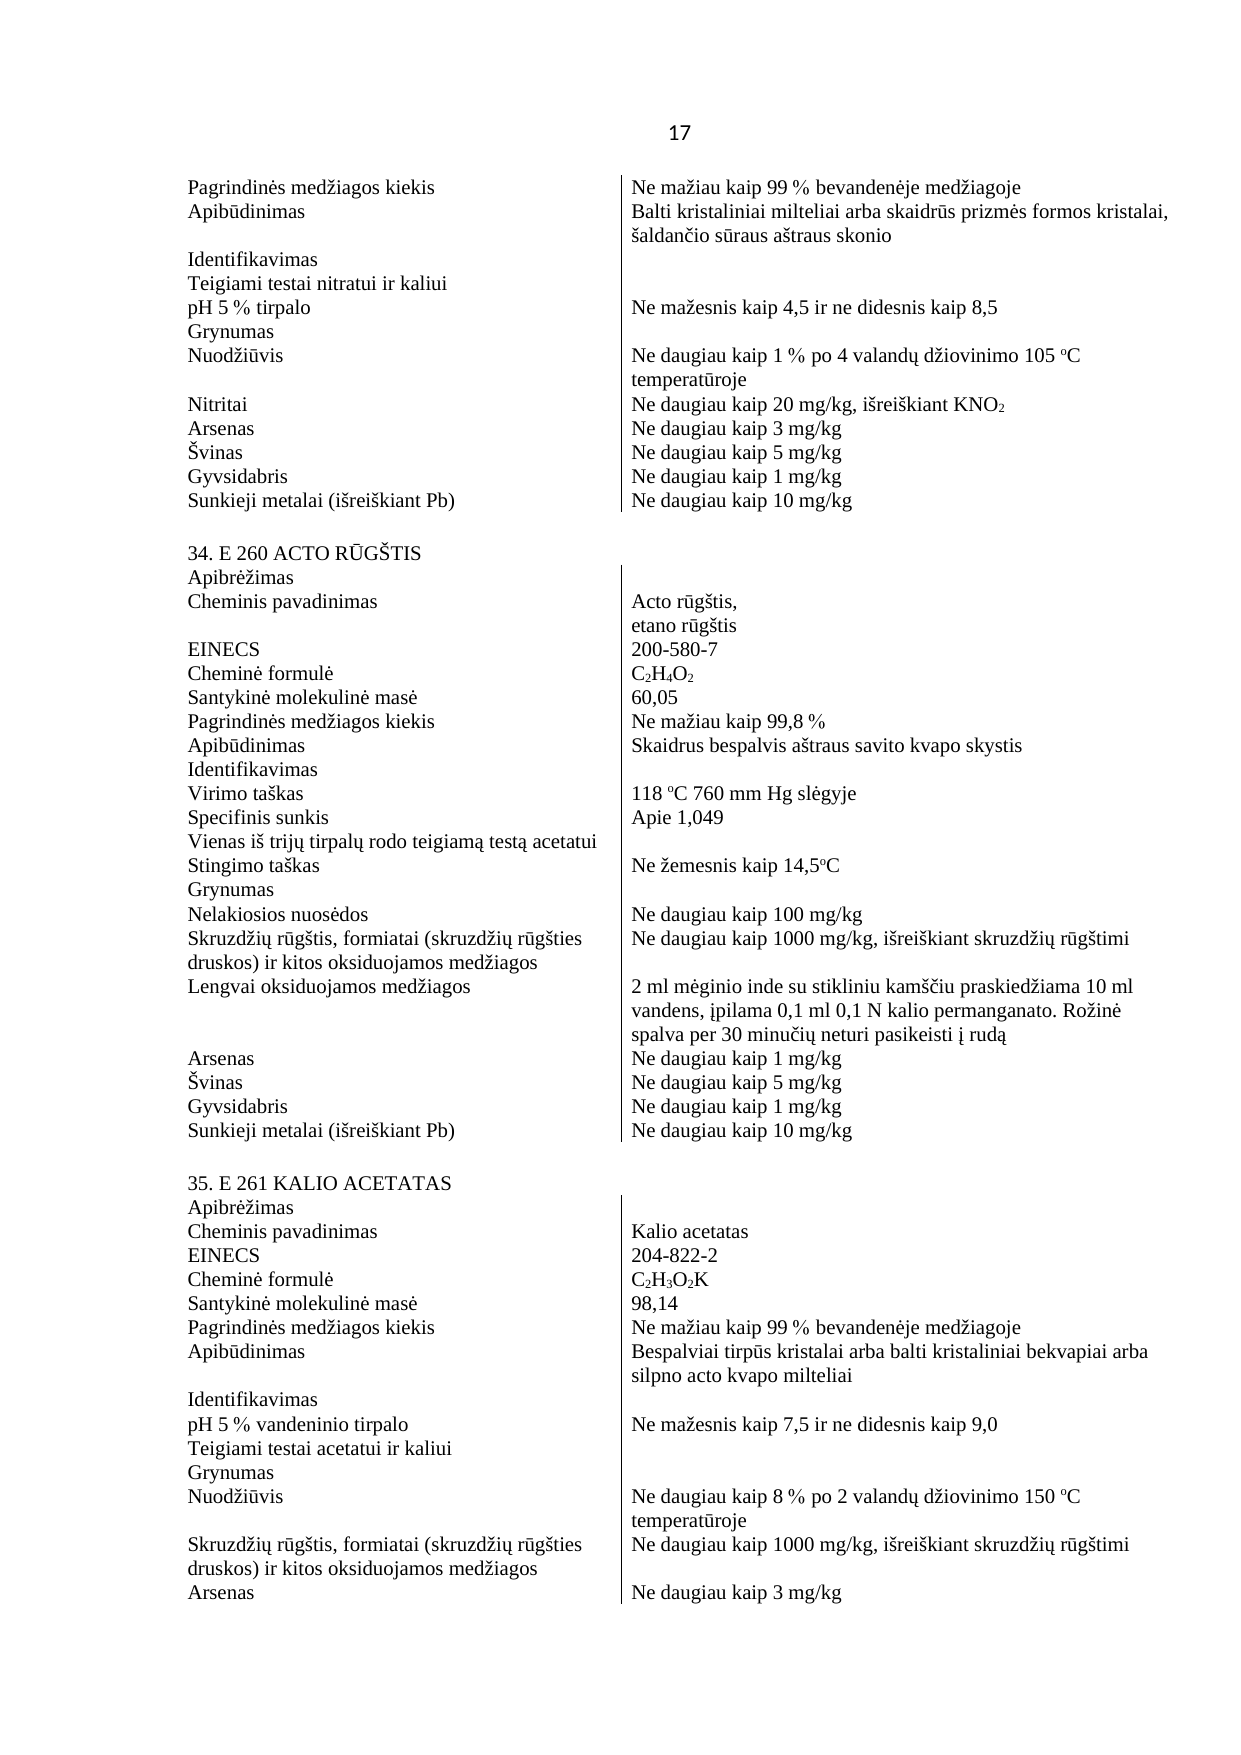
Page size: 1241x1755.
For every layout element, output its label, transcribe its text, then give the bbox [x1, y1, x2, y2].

table_cell [622, 1460, 1181, 1484]
table_cell Ne mažiau kaip 99  bevandenėje medžiagoje [622, 175, 1181, 199]
table_cell Arsenas [177, 1580, 621, 1604]
table_cell Ne daugiau kaip 10 mg/kg [622, 1118, 1181, 1142]
table_cell [622, 1436, 1181, 1459]
table_cell Identifikavimas [177, 757, 621, 781]
table_cell pH 5  vandeninio tirpalo [177, 1411, 621, 1436]
table_cell 2 ml mėginio inde su stikliniu kamščiu praskiedžiama 10 ml vandens, įpilama 0,1 ml 0,1 N kalio permanganato. Rožinė spalva per 30 minučių neturi pasikeisti į rudą [622, 974, 1181, 1046]
table_cell Ne daugiau kaip 5 mg/kg [622, 440, 1181, 464]
table_cell Apibūdinimas [177, 1339, 621, 1387]
table_cell Ne daugiau kaip 1000 mg/kg, išreiškiant skruzdžių rūgštimi [622, 1532, 1181, 1580]
table_cell Pagrindinės medžiagos kiekis [177, 175, 621, 199]
table_cell [622, 565, 1181, 589]
table_cell Sunkieji metalai (išreiškiant Pb) [177, 1118, 621, 1142]
table_cell Cheminė formulė [177, 1267, 621, 1291]
table_cell Ne daugiau kaip 10 mg/kg [622, 488, 1181, 512]
table_cell Nuodžiūvis [177, 1484, 621, 1532]
table_cell Ne daugiau kaip 8  po 2 valandų džiovinimo 150 oC temperatūroje [622, 1484, 1181, 1532]
table_cell Stingimo taškas [177, 853, 621, 877]
table_cell [622, 247, 1181, 271]
table_cell Ne daugiau kaip 5 mg/kg [622, 1070, 1181, 1094]
table_cell Apibūdinimas [177, 733, 621, 757]
table_cell [622, 878, 1181, 901]
table_cell Ne daugiau kaip 1 mg/kg [622, 1094, 1181, 1118]
table_cell Ne mažesnis kaip 7,5 ir ne didesnis kaip 9,0 [622, 1411, 1181, 1436]
table_cell C2H3O2K [622, 1267, 1181, 1291]
table_cell Santykinė molekulinė masė [177, 685, 621, 709]
table_cell Nuodžiūvis [177, 343, 621, 391]
table_cell Cheminis pavadinimas [177, 589, 621, 637]
table_cell [622, 319, 1181, 343]
table_cell Grynumas [177, 319, 621, 343]
table_cell Apie 1,049 [622, 805, 1181, 829]
table_cell Teigiami testai nitratui ir kaliui [177, 271, 621, 295]
table_cell Ne daugiau kaip 20 mg/kg, išreiškiant KNO2 [622, 391, 1181, 416]
table_header 34. E 260 ACTO RŪGŠTIS [177, 541, 1181, 564]
table_cell Cheminis pavadinimas [177, 1219, 621, 1243]
table_cell Ne daugiau kaip 3 mg/kg [622, 416, 1181, 439]
table_cell Švinas [177, 440, 621, 464]
table_cell Acto rūgštis, etano rūgštis [622, 589, 1181, 637]
table_cell Gyvsidabris [177, 464, 621, 488]
table_cell 60,05 [622, 685, 1181, 709]
table_cell Ne daugiau kaip 1000 mg/kg, išreiškiant skruzdžių rūgštimi [622, 926, 1181, 974]
table_cell EINECS [177, 1243, 621, 1267]
table_cell 118 oC 760 mm Hg slėgyje [622, 781, 1181, 805]
table_cell EINECS [177, 637, 621, 661]
table_cell Virimo taškas [177, 781, 621, 805]
table_cell Švinas [177, 1070, 621, 1094]
table_cell Ne daugiau kaip 1 mg/kg [622, 464, 1181, 488]
table_header 35. E 261 KALIO ACETATAS [177, 1171, 1181, 1195]
table_cell Arsenas [177, 416, 621, 439]
table_cell Teigiami testai acetatui ir kaliui [177, 1436, 621, 1459]
table_cell Grynumas [177, 1460, 621, 1484]
table_cell Lengvai oksiduojamos medžiagos [177, 974, 621, 1046]
table_cell 200-580-7 [622, 637, 1181, 661]
table_cell Nelakiosios nuosėdos [177, 901, 621, 926]
table_cell 204-822-2 [622, 1243, 1181, 1267]
table_cell Nitritai [177, 391, 621, 416]
table_cell Ne mažiau kaip 99  bevandenėje medžiagoje [622, 1315, 1181, 1339]
table_cell [622, 1195, 1181, 1219]
table_cell Identifikavimas [177, 1388, 621, 1411]
table_cell Vienas iš trijų tirpalų rodo teigiamą testą acetatui [177, 829, 621, 853]
table_cell Skaidrus bespalvis aštraus savito kvapo skystis [622, 733, 1181, 757]
table_cell Ne daugiau kaip 1  po 4 valandų džiovinimo 105 oC temperatūroje [622, 343, 1181, 391]
table_cell Santykinė molekulinė masė [177, 1291, 621, 1315]
table_cell Identifikavimas [177, 247, 621, 271]
table_cell Sunkieji metalai (išreiškiant Pb) [177, 488, 621, 512]
table_cell Ne mažesnis kaip 4,5 ir ne didesnis kaip 8,5 [622, 295, 1181, 319]
table_cell 98,14 [622, 1291, 1181, 1315]
table_cell [622, 271, 1181, 295]
table_cell Cheminė formulė [177, 661, 621, 685]
table_cell [622, 829, 1181, 853]
table_cell Gyvsidabris [177, 1094, 621, 1118]
table_cell C2H4O2 [622, 661, 1181, 685]
table_cell Apibrėžimas [177, 565, 621, 589]
table_cell Skruzdžių rūgštis, formiatai (skruzdžių rūgšties druskos) ir kitos oksiduojamos medžiagos [177, 926, 621, 974]
table_cell Pagrindinės medžiagos kiekis [177, 709, 621, 733]
table_cell Apibūdinimas [177, 199, 621, 247]
table_cell Ne daugiau kaip 3 mg/kg [622, 1580, 1181, 1604]
table_cell Ne daugiau kaip 100 mg/kg [622, 901, 1181, 926]
table_cell Apibrėžimas [177, 1195, 621, 1219]
table_cell pH 5  tirpalo [177, 295, 621, 319]
table_cell Arsenas [177, 1046, 621, 1070]
table_cell Specifinis sunkis [177, 805, 621, 829]
table_cell Balti kristaliniai milteliai arba skaidrūs prizmės formos kristalai, šaldančio sūraus aštraus skonio [622, 199, 1181, 247]
table_cell Bespalviai tirpūs kristalai arba balti kristaliniai bekvapiai arba silpno acto kvapo milteliai [622, 1339, 1181, 1387]
table_cell Pagrindinės medžiagos kiekis [177, 1315, 621, 1339]
table_cell Skruzdžių rūgštis, formiatai (skruzdžių rūgšties druskos) ir kitos oksiduojamos medžiagos [177, 1532, 621, 1580]
table_cell Grynumas [177, 878, 621, 901]
table_cell Ne daugiau kaip 1 mg/kg [622, 1046, 1181, 1070]
table_cell Ne mažiau kaip 99,8  [622, 709, 1181, 733]
table_cell [622, 757, 1181, 781]
table_cell Kalio acetatas [622, 1219, 1181, 1243]
table_cell Ne žemesnis kaip 14,5oC [622, 853, 1181, 877]
table_cell [622, 1388, 1181, 1411]
